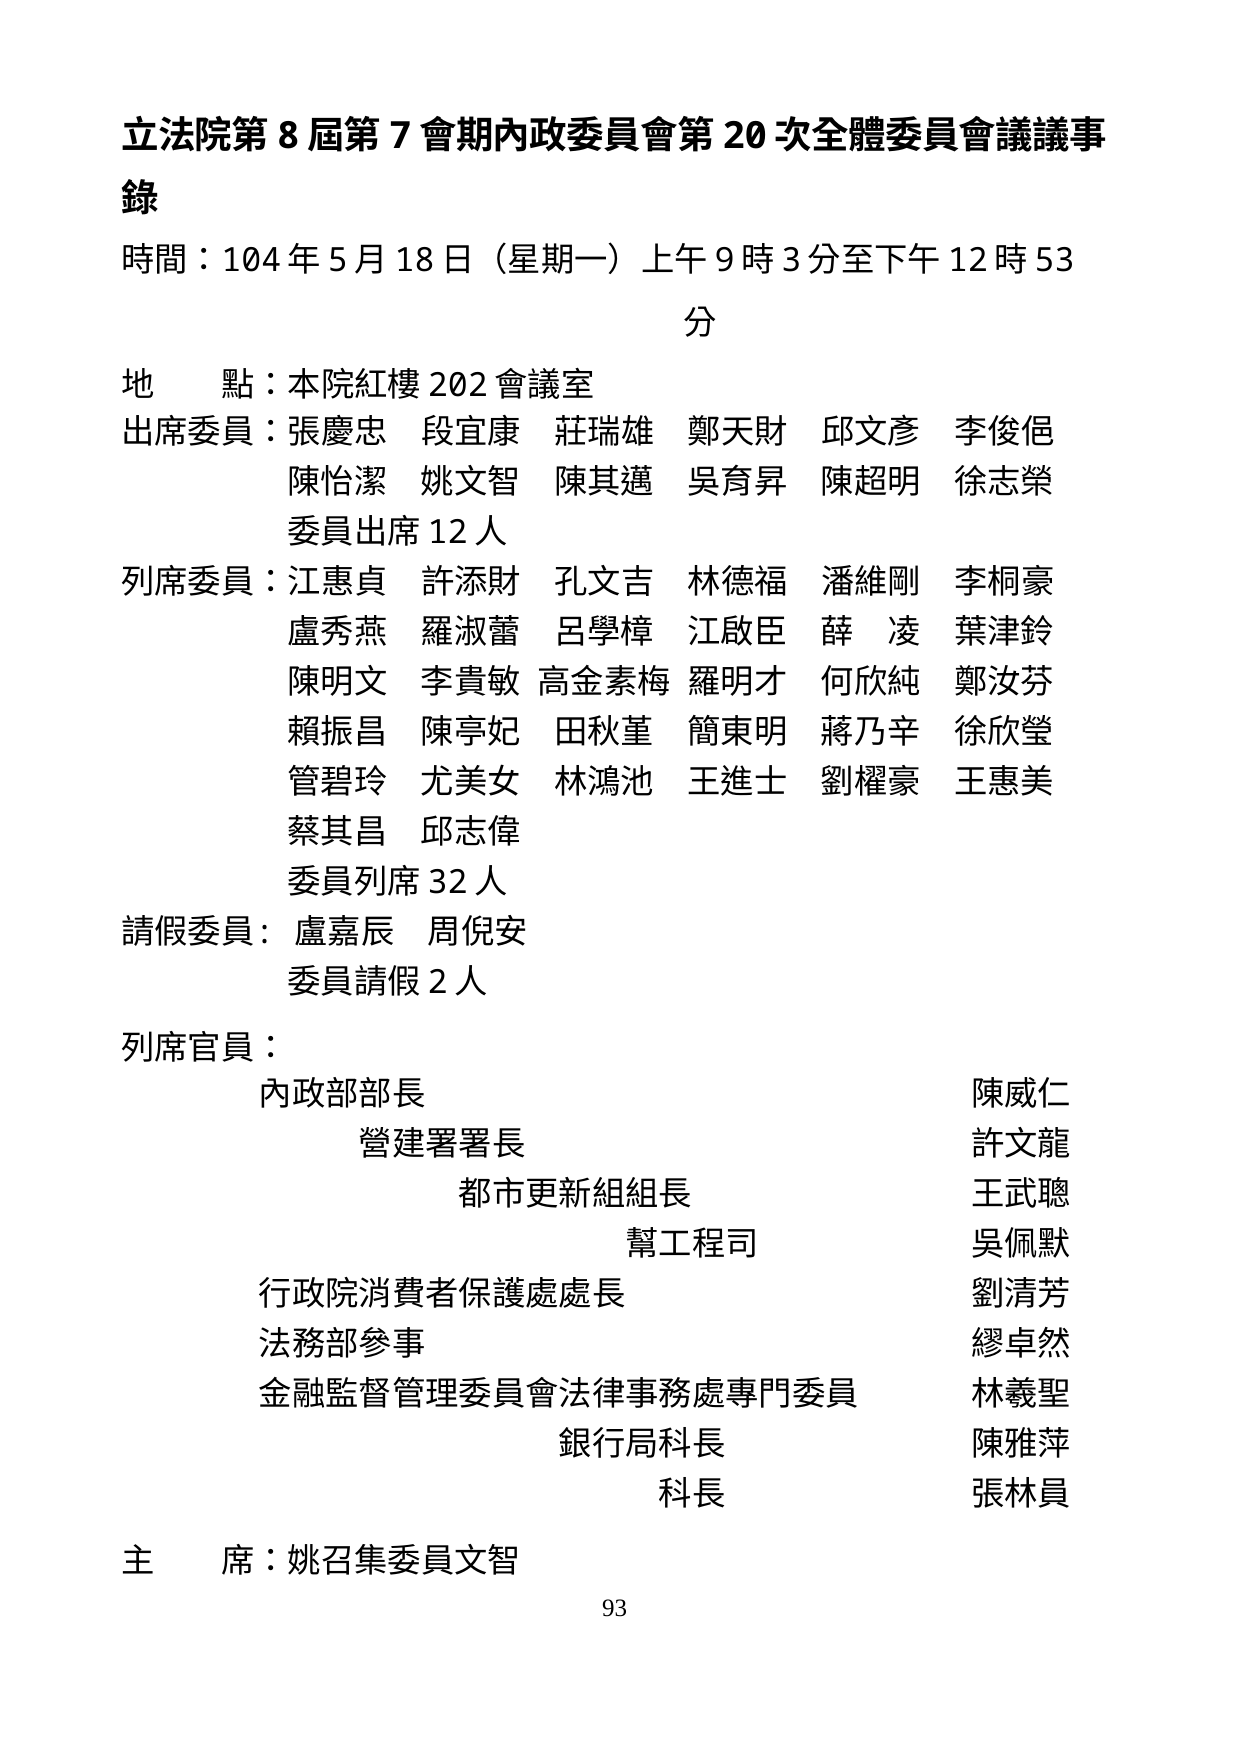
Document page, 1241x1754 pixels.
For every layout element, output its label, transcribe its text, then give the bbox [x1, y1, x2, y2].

text 銀行局科長 陳雅萍 [258, 1416, 1107, 1466]
text 內政部部長 陳威仁 [258, 1066, 1107, 1116]
text 列席官員： [121, 1003, 1219, 1066]
text 幫工程司 吳佩默 [258, 1216, 1107, 1266]
text 立法院第8屆第7會期內政委員會第20次全體委員會議議事錄 [121, 91, 1107, 216]
text 陳怡潔 姚文智 陳其邁 吳育昇 陳超明 徐志榮 [287, 453, 1108, 503]
text 委員出席12人 [287, 503, 1149, 553]
text 出席委員：張慶忠 段宜康 莊瑞雄 鄭天財 邱文彥 李俊俋 [121, 403, 1108, 453]
text 時間：104年5月18日（星期一）上午9時3分至下午12時53分 [121, 216, 1107, 341]
text 管碧玲 尤美女 林鴻池 王進士 劉櫂豪 王惠美 [287, 753, 1108, 803]
text 賴振昌 陳亭妃 田秋堇 簡東明 蔣乃辛 徐欣瑩 [287, 703, 1108, 753]
text 陳明文 李貴敏 高金素梅 羅明才 何欣純 鄭汝芬 [287, 653, 1108, 703]
text 列席委員：江惠貞 許添財 孔文吉 林德福 潘維剛 李桐豪 [121, 553, 1108, 603]
text 都市更新組組長 王武聰 [258, 1166, 1107, 1216]
text 地 點：本院紅樓202會議室 [121, 341, 1107, 403]
text 主 席：姚召集委員文智 [121, 1516, 1219, 1578]
text 委員請假2人 [287, 953, 1149, 1003]
text 請假委員: 盧嘉辰 周倪安 [121, 903, 1108, 953]
text 蔡其昌 邱志偉 [287, 803, 1108, 853]
text 法務部參事 繆卓然 [258, 1316, 1107, 1366]
text 營建署署長 許文龍 [258, 1116, 1107, 1166]
text 行政院消費者保護處處長 劉清芳 [258, 1266, 1107, 1316]
text 科長 張林員 [258, 1466, 1107, 1516]
text 盧秀燕 羅淑蕾 呂學樟 江啟臣 薛 凌 葉津鈴 [287, 603, 1108, 653]
text 金融監督管理委員會法律事務處專門委員 林羲聖 [258, 1366, 1107, 1416]
text 委員列席32人 [287, 853, 1149, 903]
